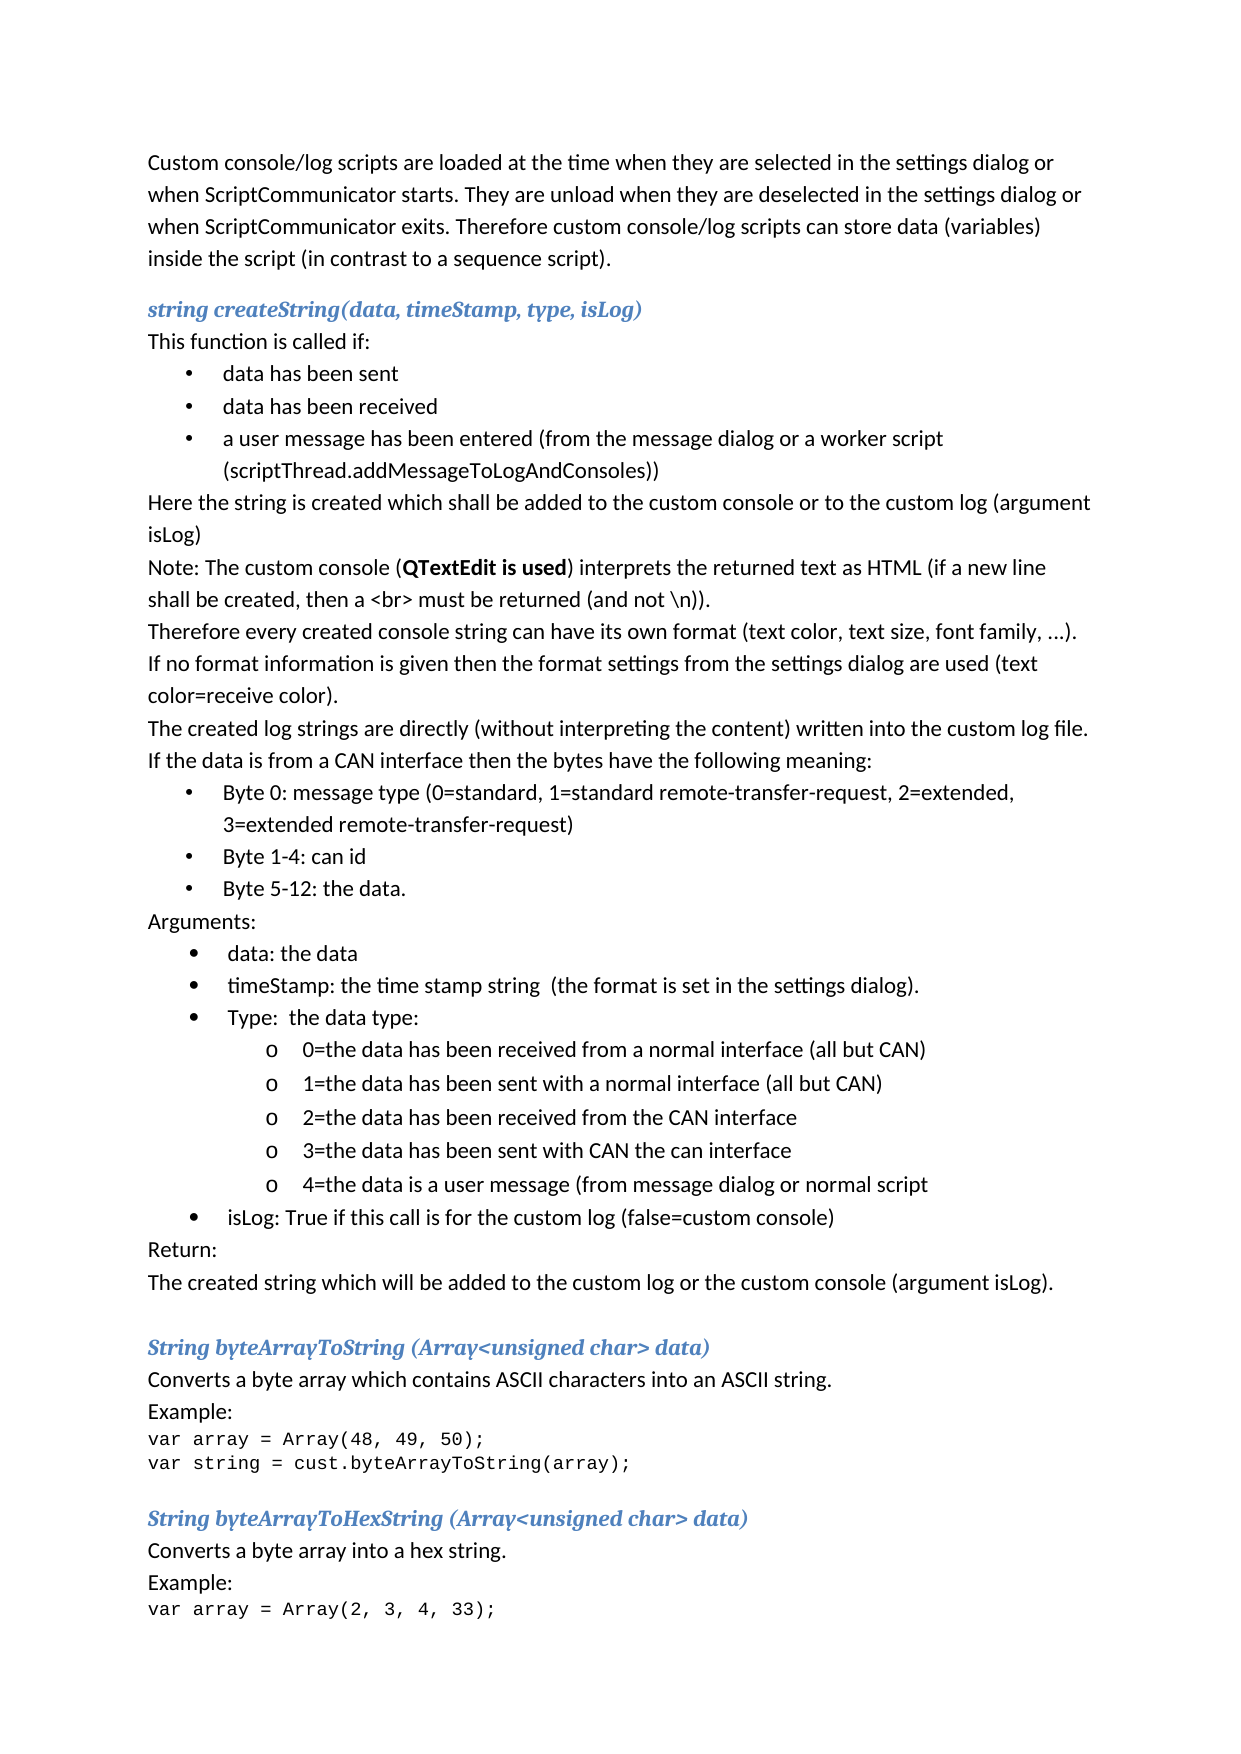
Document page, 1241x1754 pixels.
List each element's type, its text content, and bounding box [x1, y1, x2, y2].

subtitle string createString(data, timeStamp, type, isLog) [148, 297, 1093, 323]
text var array = Array(48, 49, 50); [148, 1429, 1093, 1451]
text The created log strings are directly (without interpreting the content) written into the custom log file. [148, 714, 1093, 742]
list 0=the data has been received from a normal interface (all but CAN) [265, 1036, 1093, 1065]
list 3=the data has been sent with CAN the can interface [265, 1136, 1093, 1165]
text var array = Array(2, 3, 4, 33); [148, 1600, 1093, 1621]
text The created string which will be added to the custom log or the custom console (argument isLog). [148, 1268, 1093, 1296]
list Byte 5-12: the data. [185, 874, 1093, 903]
list data: the data [190, 939, 1093, 967]
subtitle String byteArrayToHexString (Array<unsigned char> data) [148, 1506, 1093, 1532]
list timeStamp: the time stamp string (the format is set in the settings dialog). [190, 971, 1093, 999]
subtitle String byteArrayToString (Array<unsigned char> data) [148, 1335, 1093, 1361]
text If no format information is given then the format settings from the settings dialog are used (text color=receive color). [148, 649, 1093, 709]
list 1=the data has been sent with a normal interface (all but CAN) [265, 1069, 1093, 1098]
list 4=the data is a user message (from message dialog or normal script [265, 1170, 1093, 1199]
text var string = cust.byteArrayToString(array); [148, 1454, 1093, 1475]
text Custom console/log scripts are loaded at the time when they are selected in the settings dialog or when ScriptCommunicator starts. They are unload when they are deselected in the settings dialog or when ScriptCommunicator exits. Therefore custom console/log scripts can store data (variables) inside the script (in contrast to a sequence script). [148, 148, 1093, 272]
text Example: [148, 1568, 1093, 1596]
list Return: [148, 1235, 1093, 1263]
text This function is called if: [148, 327, 1093, 355]
text Therefore every created console string can have its own format (text color, text size, font family, ...). [148, 617, 1093, 645]
list data has been received [185, 392, 1093, 420]
text Note: The custom console (QTextEdit is used) interprets the returned text as HTML (if a new line shall be created, then a <br> must be returned (and not \n)). [148, 553, 1093, 613]
list 2=the data has been received from the CAN interface [265, 1103, 1093, 1132]
list a user message has been entered (from the message dialog or a worker script (scriptThread.addMessageToLogAndConsoles)) [185, 424, 1093, 484]
text Converts a byte array which contains ASCII characters into an ASCII string. [148, 1365, 1093, 1393]
text Arguments: [148, 907, 1093, 935]
list Byte 0: message type (0=standard, 1=standard remote-transfer-request, 2=extended, 3=extended remote-transfer-request) [185, 778, 1093, 838]
text Converts a byte array into a hex string. [148, 1536, 1093, 1564]
list Type: the data type: [190, 1003, 1093, 1031]
text If the data is from a CAN interface then the bytes have the following meaning: [148, 746, 1093, 774]
list isLog: True if this call is for the custom log (false=custom console) [190, 1203, 1093, 1231]
list data has been sent [185, 359, 1093, 388]
text Example: [148, 1397, 1093, 1425]
text Here the string is created which shall be added to the custom console or to the custom log (argument isLog) [148, 488, 1093, 548]
list Byte 1-4: can id [185, 842, 1093, 870]
